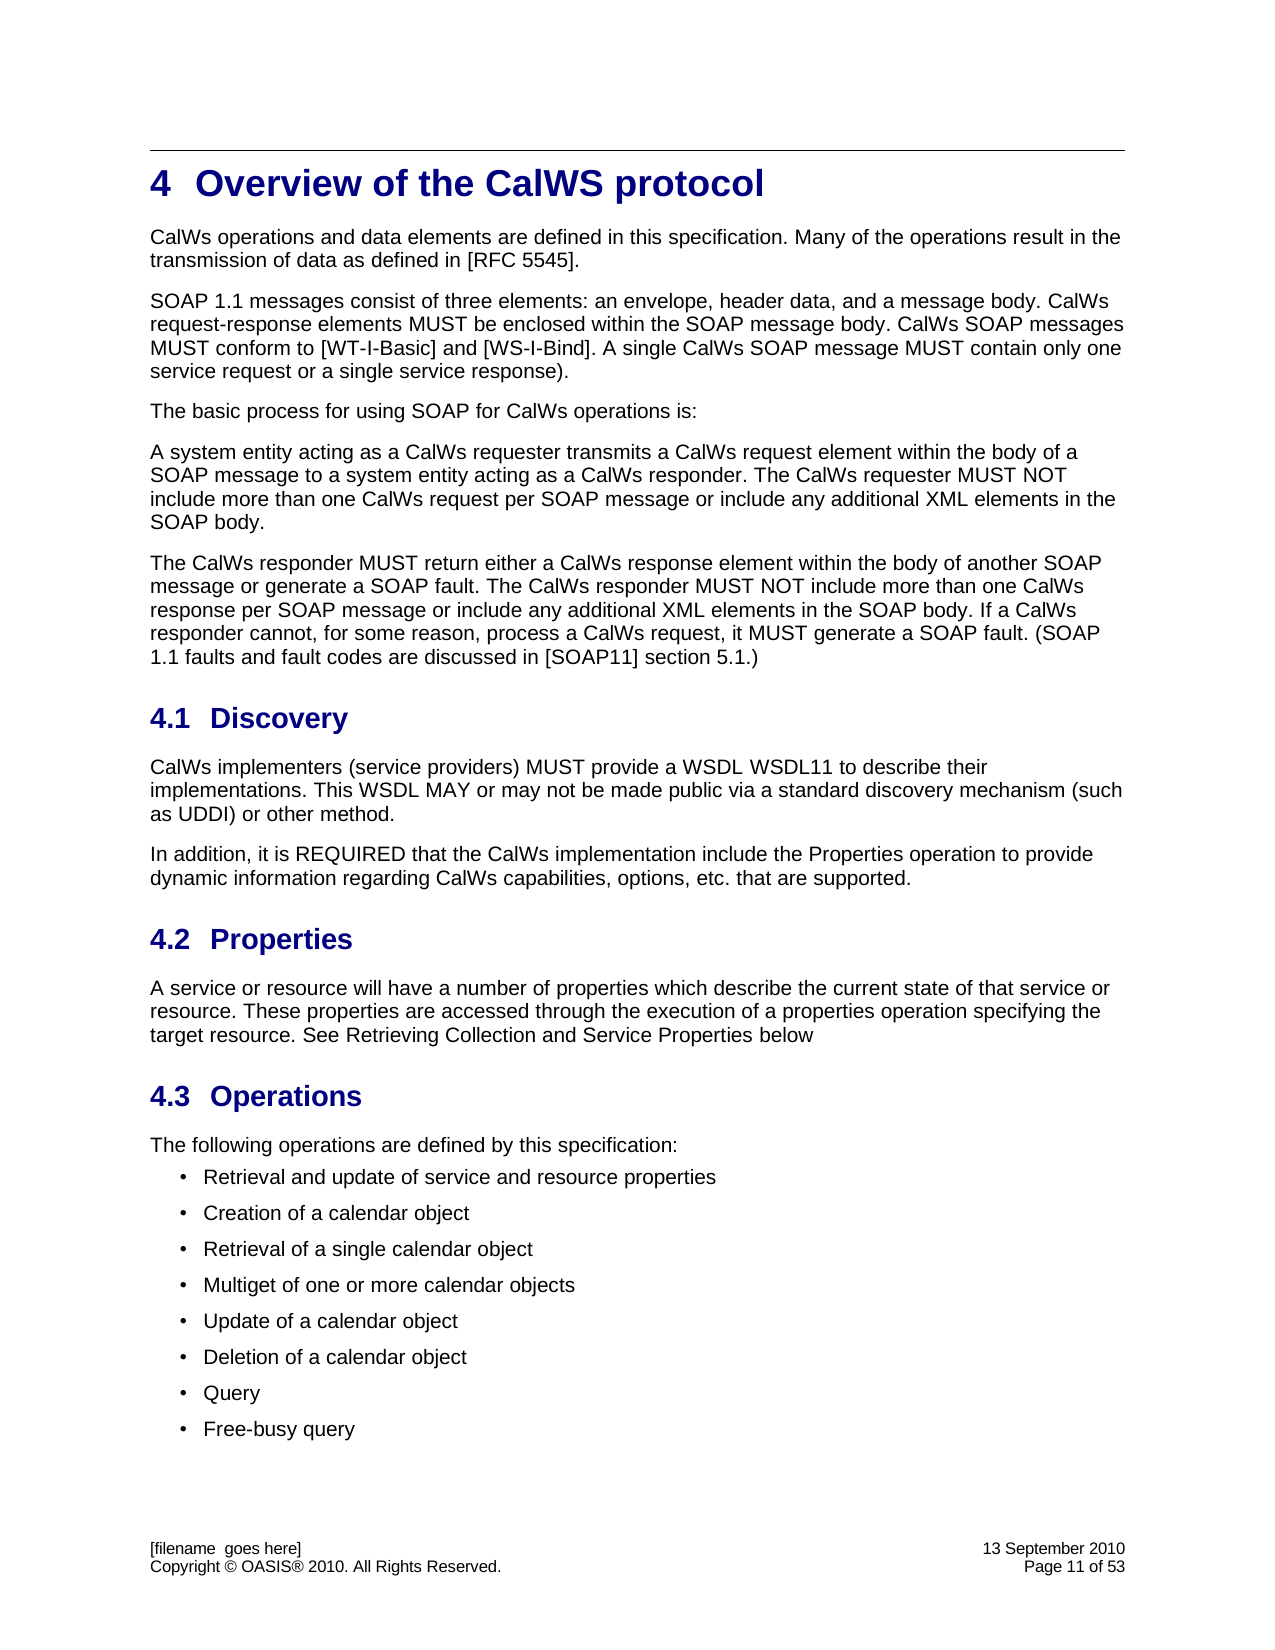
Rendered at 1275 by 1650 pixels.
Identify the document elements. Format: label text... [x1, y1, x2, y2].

list Query [150, 1382, 1125, 1405]
subtitle Properties [150, 923, 1125, 956]
text CalWs operations and data elements are defined in this specification. Many of the operations result in the transmission of data as defined in [RFC 5545]. [150, 225, 1125, 272]
list Retrieval of a single calendar object [150, 1238, 1125, 1261]
list Free-busy query [150, 1418, 1125, 1441]
list Creation of a calendar object [150, 1202, 1125, 1225]
subtitle Discovery [150, 702, 1125, 734]
list Update of a calendar object [150, 1310, 1125, 1333]
text In addition, it is REQUIRED that the CalWs implementation include the Properties operation to provide dynamic information regarding CalWs capabilities, options, etc. that are supported. [150, 843, 1125, 890]
subtitle Operations [150, 1080, 1125, 1113]
text A system entity acting as a CalWs requester transmits a CalWs request element within the body of a SOAP message to a system entity acting as a CalWs responder. The CalWs requester MUST NOT include more than one CalWs request per SOAP message or include any additional XML elements in the SOAP body. [150, 440, 1125, 534]
list Multiget of one or more calendar objects [150, 1274, 1125, 1297]
text SOAP 1.1 messages consist of three elements: an envelope, header data, and a message body. CalWs request-response elements MUST be enclosed within the SOAP message body. CalWs SOAP messages MUST conform to [WT-I-Basic] and [WS-I-Bind]. A single CalWs SOAP message MUST contain only one service request or a single service response). [150, 289, 1125, 383]
list Retrieval and update of service and resource properties [150, 1166, 1125, 1189]
text CalWs implementers (service providers) MUST provide a WSDL WSDL11 to describe their implementations. This WSDL MAY or may not be made public via a standard discovery mechanism (such as UDDI) or other method. [150, 755, 1125, 826]
subtitle Overview of the CalWS protocol [150, 151, 1125, 204]
list Deletion of a calendar object [150, 1346, 1125, 1369]
text The basic process for using SOAP for CalWs operations is: [150, 400, 1125, 423]
text The CalWs responder MUST return either a CalWs response element within the body of another SOAP message or generate a SOAP fault. The CalWs responder MUST NOT include more than one CalWs response per SOAP message or include any additional XML elements in the SOAP body. If a CalWs responder cannot, for some reason, process a CalWs request, it MUST generate a SOAP fault. (SOAP 1.1 faults and fault codes are discussed in [SOAP11] section 5.1.) [150, 551, 1125, 669]
text A service or resource will have a number of properties which describe the current state of that service or resource. These properties are accessed through the execution of a properties operation specifying the target resource. See Retrieving Collection and Service Properties below [150, 976, 1125, 1047]
text The following operations are defined by this specification: [150, 1134, 1125, 1157]
